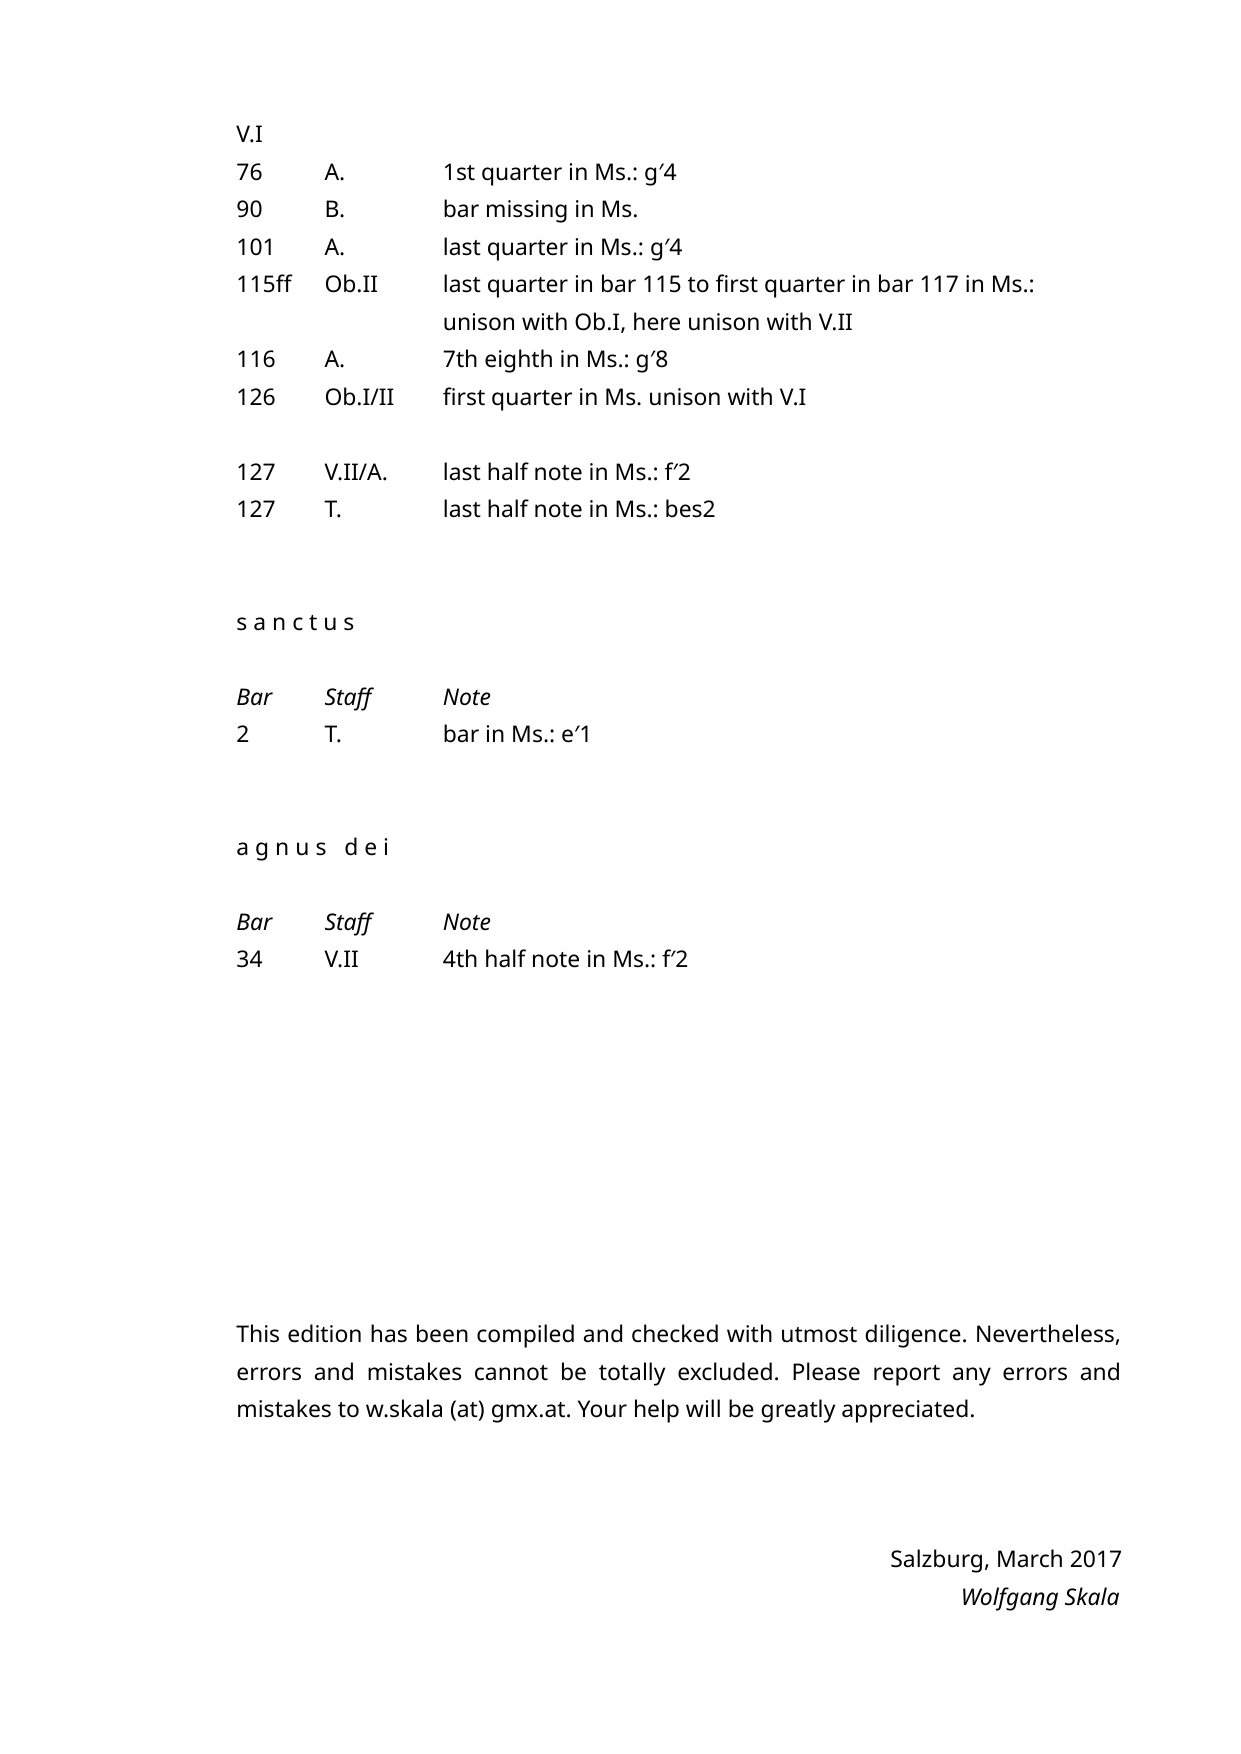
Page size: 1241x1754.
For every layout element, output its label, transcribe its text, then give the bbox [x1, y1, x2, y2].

text This edition has been compiled and checked with utmost diligence. Nevertheless, errors and mistakes cannot be totally excluded. Please report any errors and mistakes to w.skala (at) gmx.at. Your help will be greatly appreciated. [236, 1318, 1122, 1424]
text Bar Staff Note 34 V.II 4th half note in Ms.: f′2 [236, 906, 1122, 1049]
text Salzburg, March 2017 Wolfgang Skala [236, 1543, 1122, 1612]
text Bar Staff Note 2 T. bar in Ms.: e′1 a g n u s d e i [236, 681, 1122, 862]
text V.I 76 A. 1st quarter in Ms.: g′4 90 B. bar missing in Ms. 101 A. last quarter in Ms.: g′4 115ff Ob.II last quarter in bar 115 to first quarter in bar 117 in Ms.: unison with Ob.I, here unison with V.II 116 A. 7th eighth in Ms.: g′8 126 Ob.I/II first quarter in Ms. unison with V.I 127 V.II/A. last half note in Ms.: f′2 127 T. last half note in Ms.: bes2 s a n c t u s [236, 118, 1122, 637]
